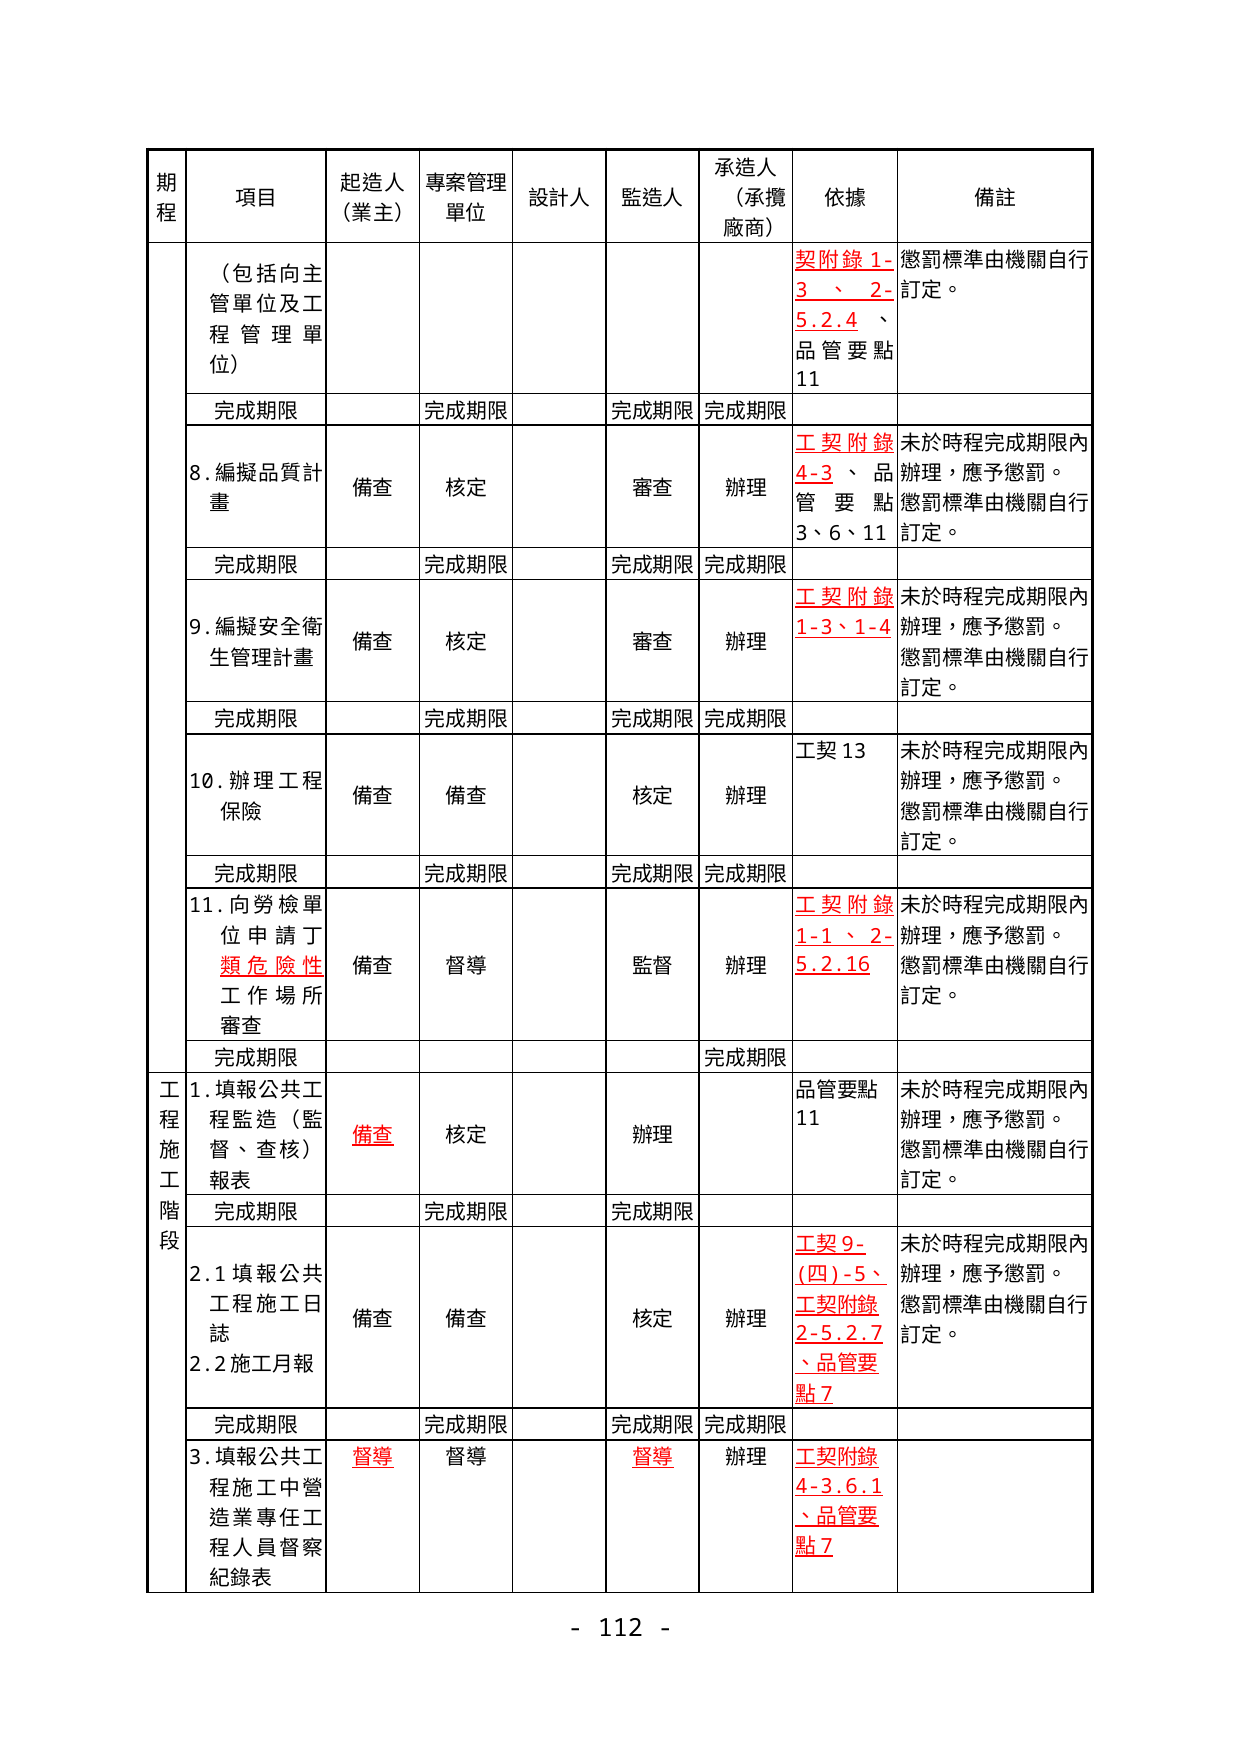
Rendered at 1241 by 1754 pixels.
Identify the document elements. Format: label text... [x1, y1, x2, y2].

table_cell 9.編擬安全衛生管理計畫 [187, 580, 325, 701]
table_cell [513, 394, 605, 424]
table_cell 完成期限 [607, 394, 698, 424]
table_cell 備查 [420, 1227, 512, 1407]
table_cell 辦理 [700, 1441, 792, 1592]
table_cell 完成期限 [187, 394, 325, 424]
table_cell 懲罰標準由機關自行訂定。 [898, 243, 1091, 393]
table_cell [513, 548, 605, 579]
table_cell 辦理 [700, 1227, 792, 1407]
table_cell [513, 702, 605, 733]
table_cell 工契附錄1-1、2-5.2.16 [793, 889, 897, 1040]
table_cell 備查 [327, 1227, 419, 1407]
table_cell [793, 702, 897, 733]
table_cell [898, 394, 1091, 424]
table_header 起造人（業主） [327, 151, 419, 241]
table_cell 未於時程完成期限內辦理，應予懲罰。 懲罰標準由機關自行訂定。 [898, 426, 1091, 547]
table_cell [793, 1409, 897, 1439]
table_cell 備查 [327, 1073, 419, 1194]
table_header 承造人（承攬廠商） [700, 151, 792, 241]
table_cell [513, 1041, 605, 1072]
table_cell 完成期限 [187, 702, 325, 733]
table_cell [793, 856, 897, 887]
table_cell 核定 [420, 426, 512, 547]
table_cell [700, 243, 792, 393]
table_cell [513, 1441, 605, 1592]
table_cell 備查 [327, 735, 419, 855]
table_header 依據 [793, 151, 897, 241]
table_cell [898, 1409, 1091, 1439]
table_cell 契附錄1-3、2-5.2.4、品管要點11 [793, 243, 897, 393]
table_cell 2.1填報公共工程施工日誌 2.2施工月報 [187, 1227, 325, 1407]
table_cell 備查 [327, 580, 419, 701]
table_cell 完成期限 [420, 702, 512, 733]
table_cell 8.編擬品質計畫 [187, 426, 325, 547]
table_header 專案管理單位 [420, 151, 512, 241]
table_cell [793, 1041, 897, 1072]
table_cell [700, 1195, 792, 1226]
table_cell [898, 702, 1091, 733]
table_cell 辦理 [700, 580, 792, 701]
table_cell 完成期限 [187, 1195, 325, 1226]
table_header 備註 [898, 151, 1091, 241]
table_cell 工契附錄4-3.6.1、品管要點7 [793, 1441, 897, 1592]
table_cell [513, 889, 605, 1040]
table_cell 完成期限 [420, 394, 512, 424]
table_cell 完成期限 [607, 1195, 698, 1226]
table_cell 完成期限 [700, 548, 792, 579]
table_cell [149, 243, 185, 1072]
table_cell 完成期限 [420, 1409, 512, 1439]
table_cell 完成期限 [420, 548, 512, 579]
table_cell 1.填報公共工程監造（監督、查核）報表 [187, 1073, 325, 1194]
table_cell 完成期限 [187, 856, 325, 887]
table_cell [513, 580, 605, 701]
table_cell 完成期限 [607, 548, 698, 579]
table_cell 品管要點11 [793, 1073, 897, 1194]
table_cell [513, 426, 605, 547]
table_header 設計人 [513, 151, 605, 241]
table_header 期程 [149, 151, 185, 241]
table_cell [327, 1409, 419, 1439]
table_cell 未於時程完成期限內辦理，應予懲罰。 懲罰標準由機關自行訂定。 [898, 1227, 1091, 1407]
table_cell [793, 548, 897, 579]
table_cell [327, 394, 419, 424]
table_cell （包括向主管單位及工程管理單位） [187, 243, 325, 393]
table_cell 完成期限 [700, 702, 792, 733]
table_cell [327, 1041, 419, 1072]
table_cell 完成期限 [700, 1041, 792, 1072]
table_cell 核定 [420, 1073, 512, 1194]
table_cell 督導 [327, 1441, 419, 1592]
table_cell 工契附錄4-3、品管要點3、6、11 [793, 426, 897, 547]
table_cell 未於時程完成期限內辦理，應予懲罰。 懲罰標準由機關自行訂定。 [898, 735, 1091, 855]
table_cell [513, 735, 605, 855]
table_cell 完成期限 [607, 856, 698, 887]
table_cell 工程施工階段 [149, 1073, 185, 1592]
table_cell [607, 1041, 698, 1072]
table_cell 10.辦理工程保險 [187, 735, 325, 855]
table_cell 完成期限 [607, 702, 698, 733]
table_cell [513, 243, 605, 393]
table_cell [513, 1227, 605, 1407]
table_cell 工契9-(四)-5、工契附錄2-5.2.7、品管要點7 [793, 1227, 897, 1407]
table_cell 3.填報公共工程施工中營造業專任工程人員督察紀錄表 [187, 1441, 325, 1592]
table_cell 核定 [607, 1227, 698, 1407]
table_cell [327, 1195, 419, 1226]
table_cell 審查 [607, 426, 698, 547]
table_cell 備查 [420, 735, 512, 855]
table_cell 督導 [607, 1441, 698, 1592]
table_cell [420, 243, 512, 393]
table_cell 完成期限 [700, 1409, 792, 1439]
table_header 項目 [187, 151, 325, 241]
table_cell [793, 1195, 897, 1226]
table_cell [420, 1041, 512, 1072]
table_cell 完成期限 [700, 856, 792, 887]
table_cell 核定 [420, 580, 512, 701]
table_cell [327, 548, 419, 579]
table_cell [327, 243, 419, 393]
table_cell 督導 [420, 889, 512, 1040]
table_cell [513, 856, 605, 887]
table_cell 未於時程完成期限內辦理，應予懲罰。 懲罰標準由機關自行訂定。 [898, 889, 1091, 1040]
table_cell 完成期限 [187, 1409, 325, 1439]
table_cell [898, 1041, 1091, 1072]
table_cell 辦理 [700, 426, 792, 547]
table_cell 完成期限 [700, 394, 792, 424]
table_cell 未於時程完成期限內辦理，應予懲罰。 懲罰標準由機關自行訂定。 [898, 1073, 1091, 1194]
table_cell 備查 [327, 889, 419, 1040]
table_cell [898, 548, 1091, 579]
table_cell 備查 [327, 426, 419, 547]
table_cell 工契附錄1-3、1-4 [793, 580, 897, 701]
table_cell 完成期限 [420, 856, 512, 887]
table_cell 完成期限 [607, 1409, 698, 1439]
table_cell 11.向勞檢單位申請丁類危險性工作場所審查 [187, 889, 325, 1040]
table_cell [793, 394, 897, 424]
table_cell 完成期限 [187, 548, 325, 579]
table_cell [513, 1409, 605, 1439]
table_cell 監督 [607, 889, 698, 1040]
table_cell 完成期限 [187, 1041, 325, 1072]
table_cell [607, 243, 698, 393]
table_cell 未於時程完成期限內辦理，應予懲罰。 懲罰標準由機關自行訂定。 [898, 580, 1091, 701]
table_cell 工契13 [793, 735, 897, 855]
table_cell 審查 [607, 580, 698, 701]
table_cell 辦理 [700, 889, 792, 1040]
table_cell 辦理 [607, 1073, 698, 1194]
table_cell 辦理 [700, 735, 792, 855]
table_cell [327, 702, 419, 733]
table_cell 完成期限 [420, 1195, 512, 1226]
table_cell [898, 1195, 1091, 1226]
table_header 監造人 [607, 151, 698, 241]
table_cell 核定 [607, 735, 698, 855]
table_cell [327, 856, 419, 887]
table_cell [898, 856, 1091, 887]
table_cell 督導 [420, 1441, 512, 1592]
table_cell [898, 1441, 1091, 1592]
table_cell [513, 1073, 605, 1194]
table_cell [513, 1195, 605, 1226]
table_cell [700, 1073, 792, 1194]
